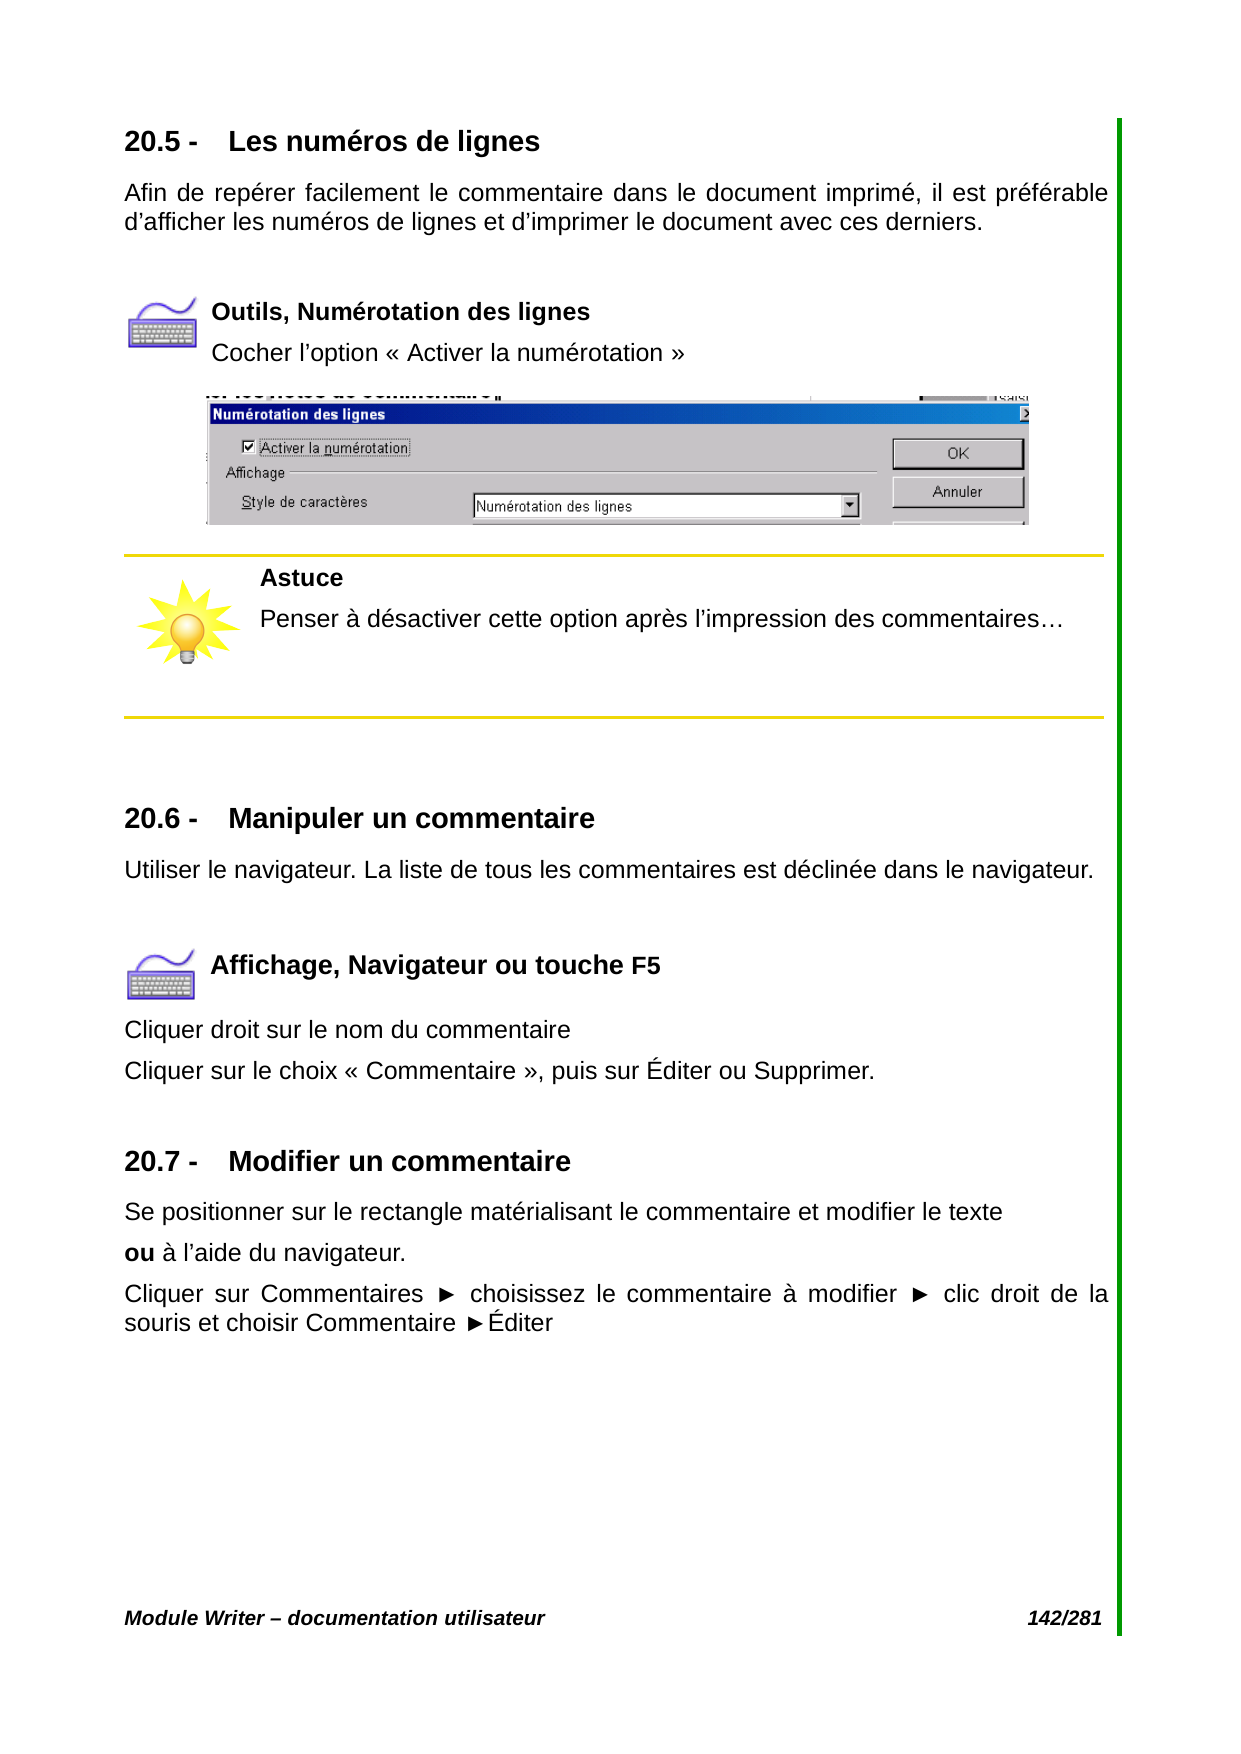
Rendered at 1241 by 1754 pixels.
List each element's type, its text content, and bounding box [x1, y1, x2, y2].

picture [206, 396, 1029, 525]
picture [124, 287, 200, 362]
subtitle Modifier un commentaire [124, 1143, 1111, 1177]
subtitle Manipuler un commentaire [124, 801, 1111, 835]
picture [123, 938, 198, 1014]
text Afin de repérer facilement le commentaire dans le document imprimé, il est préférable d’afficher les numéros de lignes et d’imprimer le document avec ces derniers. [124, 178, 1111, 236]
text Cliquer droit sur le nom du commentaire [124, 1015, 1111, 1044]
text Affichage, Navigateur ou touche F5 [198, 948, 1111, 979]
text Cliquer sur le choix « Commentaire », puis sur Éditer ou Supprimer. [124, 1056, 1111, 1085]
text Cliquer sur Commentaires ► choisissez le commentaire à modifier ► clic droit de la souris et choisir Commentaire ►Éditer [124, 1279, 1111, 1337]
table_header [124, 557, 254, 562]
text Utiliser le navigateur. La liste de tous les commentaires est déclinée dans le navigateur. [124, 855, 1111, 884]
text Se positionner sur le rectangle matérialisant le commentaire et modifier le texte [124, 1197, 1111, 1226]
text Outils, Numérotation des lignes [200, 297, 1111, 326]
subtitle Les numéros de lignes [124, 124, 1111, 158]
table_header [124, 563, 254, 716]
picture [129, 562, 248, 681]
text ou à l’aide du navigateur. [124, 1238, 1111, 1267]
text Cocher l’option « Activer la numérotation » [124, 338, 1111, 367]
table_header Astuce Penser à désactiver cette option après l’impression des commentaires… [254, 557, 1104, 716]
